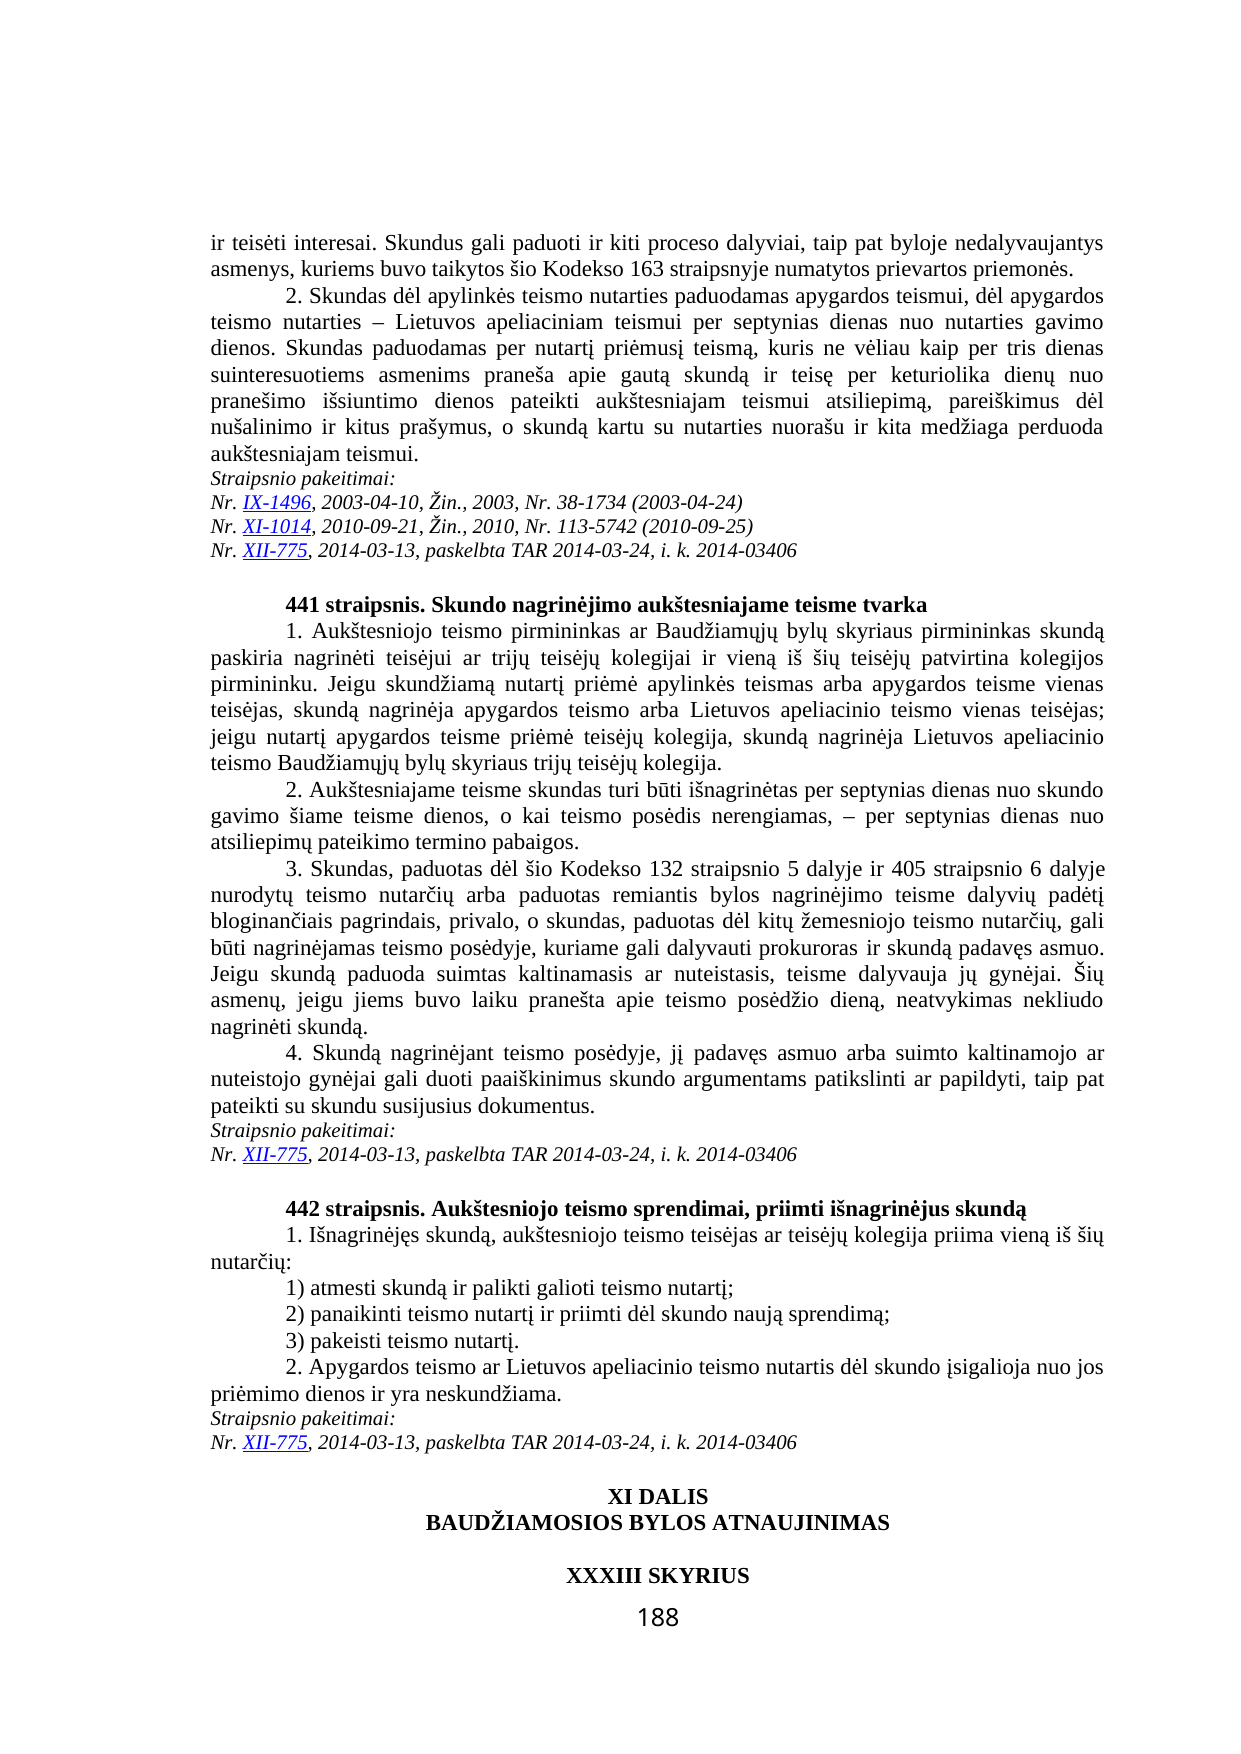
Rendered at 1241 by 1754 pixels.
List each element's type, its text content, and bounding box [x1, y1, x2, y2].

text 2. Apygardos teismo ar Lietuvos apeliacinio teismo nutartis dėl skundo įsigalioja nuo jos priėmimo dienos ir yra neskundžiama. [210, 1353, 1105, 1406]
subtitle BAUDŽIAMOSIOS BYLOS ATNAUJINIMAS [210, 1509, 1105, 1536]
text Straipsnio pakeitimai: [210, 1406, 1105, 1430]
text 1. Aukštesniojo teismo pirmininkas ar Baudžiamųjų bylų skyriaus pirmininkas skundą paskiria nagrinėti teisėjui ar trijų teisėjų kolegijai ir vieną iš šių teisėjų patvirtina kolegijos pirmininku. Jeigu skundžiamą nutartį priėmė apylinkės teismas arba apygardos teisme vienas teisėjas, skundą nagrinėja apygardos teismo arba Lietuvos apeliacinio teismo vienas teisėjas; jeigu nutartį apygardos teisme priėmė teisėjų kolegija, skundą nagrinėja Lietuvos apeliacinio teismo Baudžiamųjų bylų skyriaus trijų teisėjų kolegija. [210, 617, 1105, 776]
text Nr. XII-775, 2014-03-13, paskelbta TAR 2014-03-24, i. k. 2014-03406 [210, 1430, 1105, 1454]
text ir teisėti interesai. Skundus gali paduoti ir kiti proceso dalyviai, taip pat byloje nedalyvaujantys asmenys, kuriems buvo taikytos šio Kodekso 163 straipsnyje numatytos prievartos priemonės. [210, 229, 1105, 282]
text 3. Skundas, paduotas dėl šio Kodekso 132 straipsnio 5 dalyje ir 405 straipsnio 6 dalyje nurodytų teismo nutarčių arba paduotas remiantis bylos nagrinėjimo teisme dalyvių padėtį bloginančiais pagrindais, privalo, o skundas, paduotas dėl kitų žemesniojo teismo nutarčių, gali būti nagrinėjamas teismo posėdyje, kuriame gali dalyvauti prokuroras ir skundą padavęs asmuo. Jeigu skundą paduoda suimtas kaltinamasis ar nuteistasis, teisme dalyvauja jų gynėjai. Šių asmenų, jeigu jiems buvo laiku pranešta apie teismo posėdžio dieną, neatvykimas nekliudo nagrinėti skundą. [210, 855, 1105, 1039]
text 3) pakeisti teismo nutartį. [210, 1327, 1105, 1353]
text Nr. XI-1014, 2010-09-21, Žin., 2010, Nr. 113-5742 (2010-09-25) [210, 514, 1105, 538]
text 2) panaikinti teismo nutartį ir priimti dėl skundo naują sprendimą; [210, 1301, 1105, 1327]
text 442 straipsnis. Aukštesniojo teismo sprendimai, priimti išnagrinėjus skundą [285, 1195, 1105, 1221]
text Nr. XII-775, 2014-03-13, paskelbta TAR 2014-03-24, i. k. 2014-03406 [210, 538, 1105, 562]
text Nr. XII-775, 2014-03-13, paskelbta TAR 2014-03-24, i. k. 2014-03406 [210, 1142, 1105, 1166]
text 4. Skundą nagrinėjant teismo posėdyje, jį padavęs asmuo arba suimto kaltinamojo ar nuteistojo gynėjai gali duoti paaiškinimus skundo argumentams patikslinti ar papildyti, taip pat pateikti su skundu susijusius dokumentus. [210, 1039, 1105, 1118]
text Straipsnio pakeitimai: [210, 1118, 1105, 1142]
text 441 straipsnis. Skundo nagrinėjimo aukštesniajame teisme tvarka [210, 591, 1105, 617]
text 1) atmesti skundą ir palikti galioti teismo nutartį; [210, 1274, 1105, 1301]
text 2. Aukštesniajame teisme skundas turi būti išnagrinėtas per septynias dienas nuo skundo gavimo šiame teisme dienos, o kai teismo posėdis nerengiamas, – per septynias dienas nuo atsiliepimų pateikimo termino pabaigos. [210, 776, 1105, 855]
text Straipsnio pakeitimai: [210, 466, 1105, 490]
text XXXIII skyrius [210, 1562, 1105, 1588]
text Nr. IX-1496, 2003-04-10, Žin., 2003, Nr. 38-1734 (2003-04-24) [210, 490, 1105, 514]
subtitle XI DALIS [210, 1483, 1105, 1509]
text 1. Išnagrinėjęs skundą, aukštesniojo teismo teisėjas ar teisėjų kolegija priima vieną iš šių nutarčių: [210, 1221, 1105, 1274]
text 2. Skundas dėl apylinkės teismo nutarties paduodamas apygardos teismui, dėl apygardos teismo nutarties – Lietuvos apeliaciniam teismui per septynias dienas nuo nutarties gavimo dienos. Skundas paduodamas per nutartį priėmusį teismą, kuris ne vėliau kaip per tris dienas suinteresuotiems asmenims praneša apie gautą skundą ir teisę per keturiolika dienų nuo pranešimo išsiuntimo dienos pateikti aukštesniajam teismui atsiliepimą, pareiškimus dėl nušalinimo ir kitus prašymus, o skundą kartu su nutarties nuorašu ir kita medžiaga perduoda aukštesniajam teismui. [210, 282, 1105, 466]
